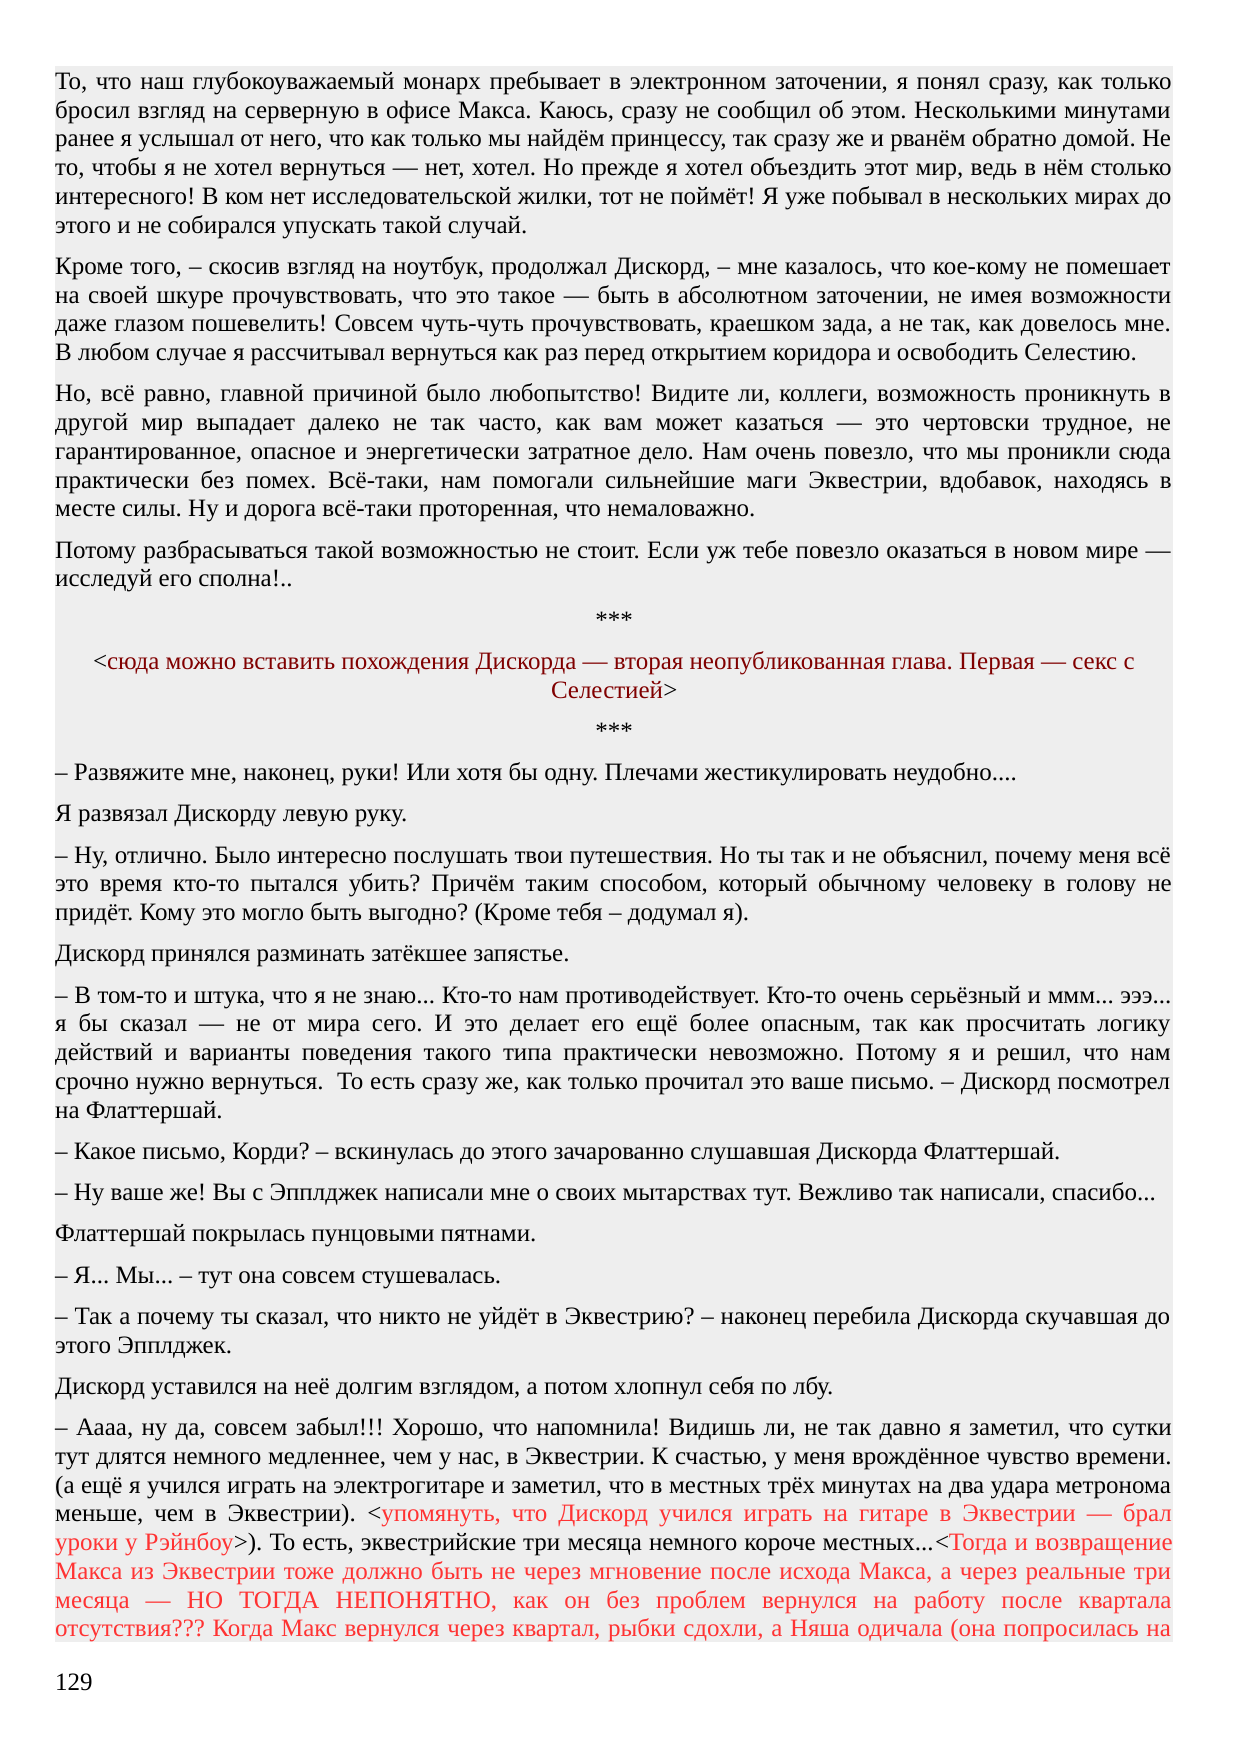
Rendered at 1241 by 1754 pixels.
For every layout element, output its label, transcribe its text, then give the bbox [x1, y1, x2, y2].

text – Так а почему ты сказал, что никто не уйдёт в Эквестрию? – наконец перебила Дискорда скучавшая до этого Эпплджек. [55, 1301, 1173, 1358]
text *** [55, 605, 1173, 633]
text Дискорд уставился на неё долгим взглядом, а потом хлопнул себя по лбу. [55, 1371, 1173, 1400]
text – Ну, отлично. Было интересно послушать твои путешествия. Но ты так и не объяснил, почему меня всё это время кто-то пытался убить? Причём таким способом, который обычному человеку в голову не придёт. Кому это могло быть выгодно? (Кроме тебя – додумал я). [55, 840, 1173, 926]
text – Аааа, ну да, совсем забыл!!! Хорошо, что напомнила! Видишь ли, не так давно я заметил, что сутки тут длятся немного медленнее, чем у нас, в Эквестрии. К счастью, у меня врождённое чувство времени. (а ещё я учился играть на электрогитаре и заметил, что в местных трёх минутах на два удара метронома меньше, чем в Эквестрии). <упомянуть, что Дискорд учился играть на гитаре в Эквестрии — брал уроки у Рэйнбоу>). То есть, эквестрийские три месяца немного короче местных...<Тогда и возвращение Макса из Эквестрии тоже должно быть не через мгновение после исхода Макса, а через реальные три месяца — НО ТОГДА НЕПОНЯТНО, как он без проблем вернулся на работу после квартала отсутствия??? Когда Макс вернулся через квартал, рыбки сдохли, а Няша одичала (она попросилась на [55, 1412, 1173, 1642]
text *** [55, 716, 1173, 745]
text Я развязал Дискорду левую руку. [55, 798, 1173, 827]
text Дискорд принялся разминать затёкшее запястье. [55, 938, 1173, 967]
text Флаттершай покрылась пунцовыми пятнами. [55, 1218, 1173, 1247]
text Потому разбрасываться такой возможностью не стоит. Если уж тебе повезло оказаться в новом мире — исследуй его сполна!.. [55, 535, 1173, 592]
text – Ну ваше же! Вы с Эпплджек написали мне о своих мытарствах тут. Вежливо так написали, спасибо... [55, 1177, 1173, 1206]
text – Развяжите мне, наконец, руки! Или хотя бы одну. Плечами жестикулировать неудобно.... [55, 757, 1173, 786]
text <сюда можно вставить похождения Дискорда — вторая неопубликованная глава. Первая — секс с Селестией> [55, 646, 1173, 703]
text – Какое письмо, Корди? – вскинулась до этого зачарованно слушавшая Дискорда Флаттершай. [55, 1136, 1173, 1165]
text Но, всё равно, главной причиной было любопытство! Видите ли, коллеги, возможность проникнуть в другой мир выпадает далеко не так часто, как вам может казаться — это чертовски трудное, не гарантированное, опасное и энергетически затратное дело. Нам очень повезло, что мы проникли сюда практически без помех. Всё-таки, нам помогали сильнейшие маги Эквестрии, вдобавок, находясь в месте силы. Ну и дорога всё-таки проторенная, что немаловажно. [55, 378, 1173, 522]
text То, что наш глубокоуважаемый монарх пребывает в электронном заточении, я понял сразу, как только бросил взгляд на серверную в офисе Макса. Каюсь, сразу не сообщил об этом. Несколькими минутами ранее я услышал от него, что как только мы найдём принцессу, так сразу же и рванём обратно домой. Не то, чтобы я не хотел вернуться — нет, хотел. Но прежде я хотел объездить этот мир, ведь в нём столько интересного! В ком нет исследовательской жилки, тот не поймёт! Я уже побывал в нескольких мирах до этого и не собирался упускать такой случай. [55, 66, 1173, 238]
text Кроме того, – скосив взгляд на ноутбук, продолжал Дискорд, – мне казалось, что кое-кому не помешает на своей шкуре прочувствовать, что это такое — быть в абсолютном заточении, не имея возможности даже глазом пошевелить! Совсем чуть-чуть прочувствовать, краешком зада, а не так, как довелось мне. В любом случае я рассчитывал вернуться как раз перед открытием коридора и освободить Селестию. [55, 251, 1173, 366]
text – В том-то и штука, что я не знаю... Кто-то нам противодействует. Кто-то очень серьёзный и ммм... эээ... я бы сказал — не от мира сего. И это делает его ещё более опасным, так как просчитать логику действий и варианты поведения такого типа практически невозможно. Потому я и решил, что нам срочно нужно вернуться. То есть сразу же, как только прочитал это ваше письмо. – Дискорд посмотрел на Флаттершай. [55, 980, 1173, 1123]
text – Я... Мы... – тут она совсем стушевалась. [55, 1260, 1173, 1288]
